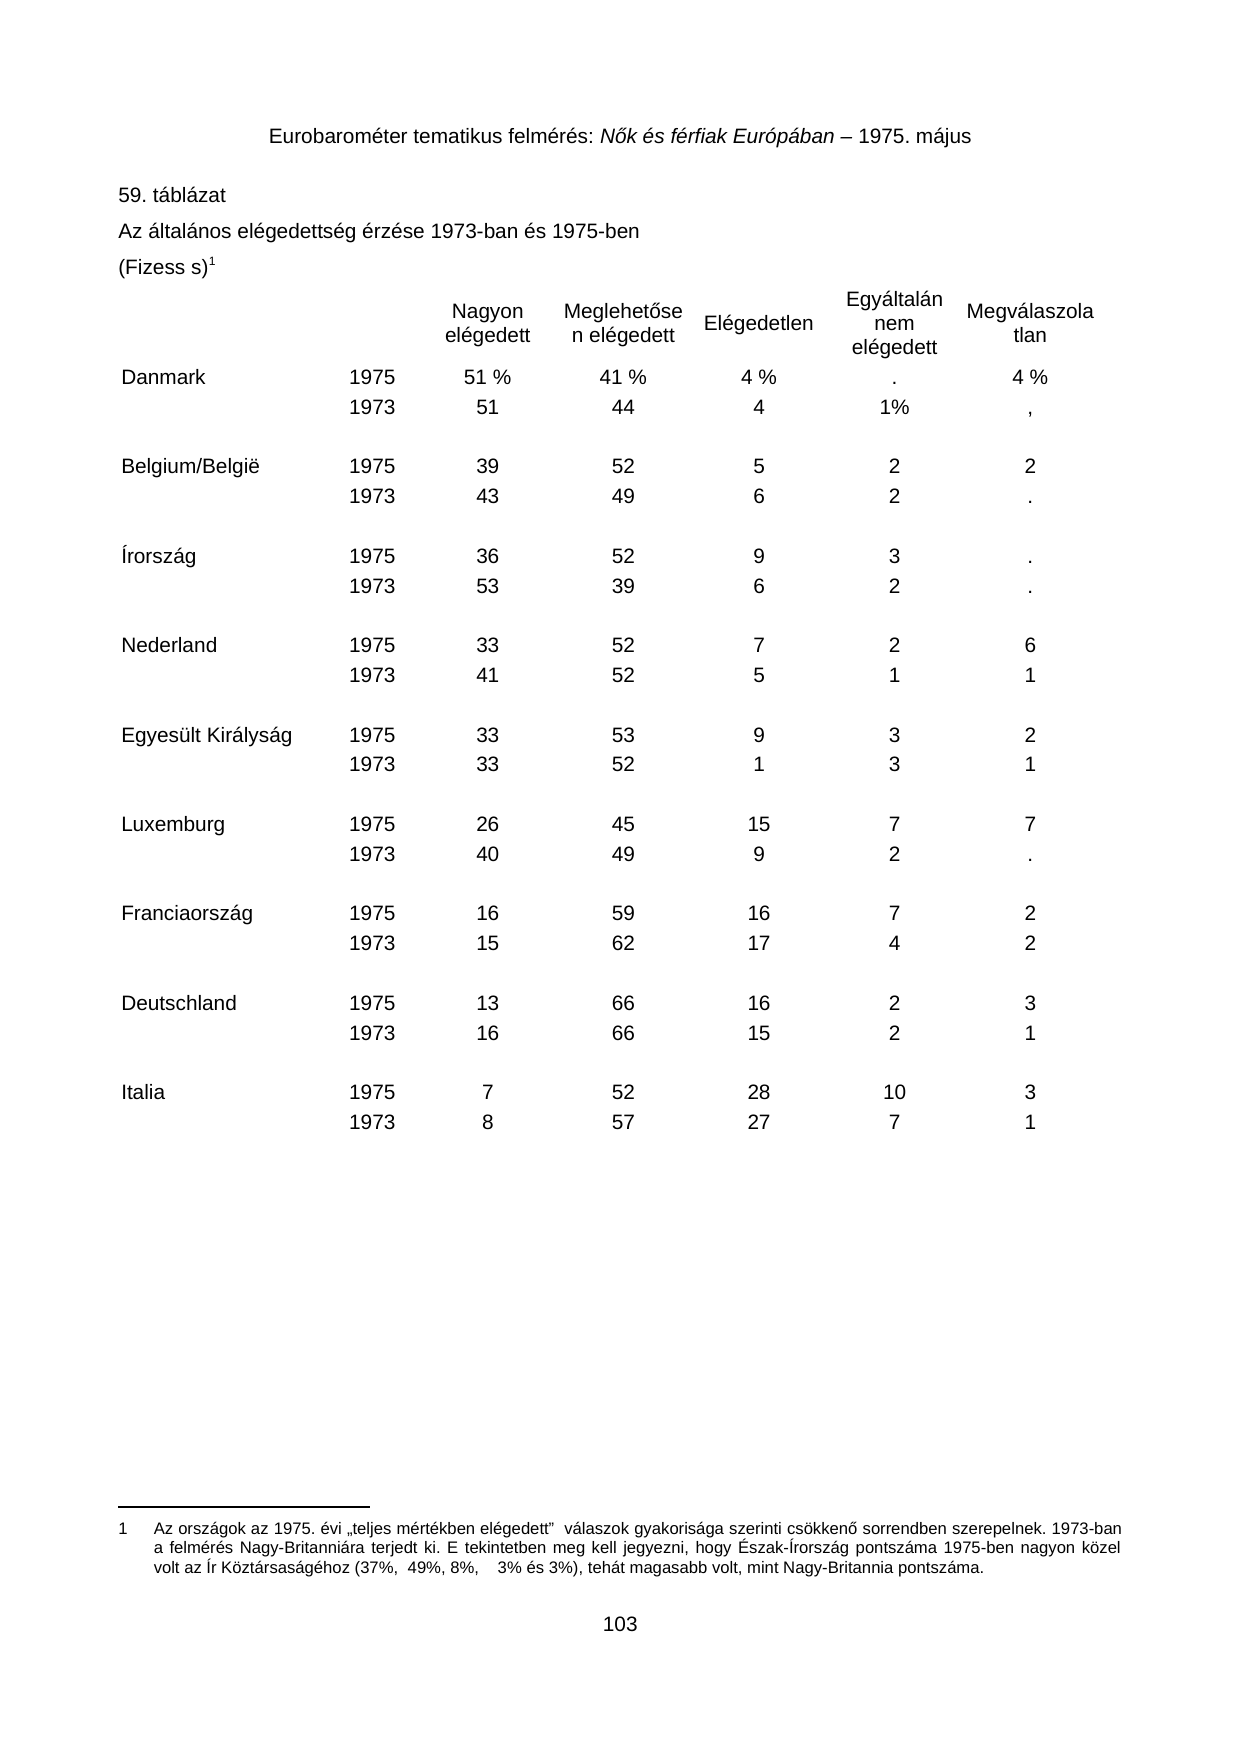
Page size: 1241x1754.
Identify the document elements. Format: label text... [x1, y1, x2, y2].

table_cell 2 [827, 839, 962, 868]
table_cell 36 [420, 541, 555, 571]
table_cell Nederland [118, 630, 324, 660]
table_cell 4 % [962, 362, 1098, 392]
table_header Megválaszolatlan [962, 284, 1098, 362]
table_cell 66 [555, 1018, 691, 1047]
table_cell 1 [962, 749, 1098, 779]
table_cell 52 [555, 630, 691, 660]
table_cell [420, 511, 555, 541]
table_cell [118, 660, 324, 690]
table_cell 1975 [324, 720, 420, 749]
table_cell 5 [691, 660, 827, 690]
table_cell [827, 1047, 962, 1077]
table_cell 1975 [324, 451, 420, 481]
table_cell 9 [691, 839, 827, 868]
table_cell Danmark [118, 362, 324, 392]
table_cell [324, 779, 420, 809]
table_cell 1973 [324, 571, 420, 600]
table_cell 4 % [691, 362, 827, 392]
table_cell 52 [555, 1077, 691, 1107]
table_cell 8 [420, 1107, 555, 1137]
table_cell Írország [118, 541, 324, 571]
table_cell 52 [555, 749, 691, 779]
table_cell [118, 481, 324, 511]
table_cell 9 [691, 541, 827, 571]
table_cell 40 [420, 839, 555, 868]
table_cell 33 [420, 630, 555, 660]
table_cell [555, 511, 691, 541]
table_cell 1973 [324, 1018, 420, 1047]
table_cell [555, 1047, 691, 1077]
table_cell 1975 [324, 809, 420, 839]
table_cell 49 [555, 839, 691, 868]
table_cell [324, 1047, 420, 1077]
table_cell 1973 [324, 660, 420, 690]
table_cell [118, 392, 324, 422]
table_cell 1 [962, 660, 1098, 690]
table_cell 33 [420, 720, 555, 749]
table_cell [118, 1107, 324, 1137]
table_cell 3 [827, 720, 962, 749]
table_cell [118, 1018, 324, 1047]
table_cell 59 [555, 898, 691, 928]
table_cell . [962, 541, 1098, 571]
table_cell Italia [118, 1077, 324, 1107]
table_cell [118, 690, 324, 719]
table_cell [827, 958, 962, 988]
table_cell 52 [555, 541, 691, 571]
table_cell 2 [962, 451, 1098, 481]
table_cell 1 [962, 1018, 1098, 1047]
table_cell 1 [962, 1107, 1098, 1137]
table_cell [118, 749, 324, 779]
table_cell [324, 422, 420, 451]
table_cell [827, 690, 962, 719]
table_cell 1973 [324, 1107, 420, 1137]
table_cell [962, 600, 1098, 630]
table_cell 2 [962, 898, 1098, 928]
table_cell [962, 690, 1098, 719]
table_cell 62 [555, 928, 691, 958]
table_cell [420, 690, 555, 719]
table_cell 1975 [324, 541, 420, 571]
table_cell 9 [691, 720, 827, 749]
table_cell [962, 869, 1098, 898]
table_cell 2 [827, 451, 962, 481]
table_cell [962, 422, 1098, 451]
table_cell 4 [827, 928, 962, 958]
table_cell 2 [827, 988, 962, 1017]
table_cell 1% [827, 392, 962, 422]
table_cell [118, 511, 324, 541]
table_cell [827, 869, 962, 898]
table_cell 53 [420, 571, 555, 600]
table_cell 15 [691, 809, 827, 839]
table_cell 39 [555, 571, 691, 600]
table_cell 33 [420, 749, 555, 779]
table_cell [324, 869, 420, 898]
table_cell [555, 779, 691, 809]
table_cell 16 [420, 898, 555, 928]
table_cell [118, 571, 324, 600]
table_cell 26 [420, 809, 555, 839]
table_cell 44 [555, 392, 691, 422]
table_cell [691, 1047, 827, 1077]
table_cell 4 [691, 392, 827, 422]
table_cell 52 [555, 660, 691, 690]
table_cell [827, 511, 962, 541]
table_cell 6 [962, 630, 1098, 660]
table_cell [555, 422, 691, 451]
table_cell 1975 [324, 362, 420, 392]
table_cell Egyesült Királyság [118, 720, 324, 749]
table_cell 1973 [324, 928, 420, 958]
table_cell [691, 422, 827, 451]
table_cell [555, 690, 691, 719]
table_cell [420, 422, 555, 451]
table_cell 66 [555, 988, 691, 1017]
table_cell [420, 869, 555, 898]
table_cell [420, 958, 555, 988]
table_cell [691, 958, 827, 988]
table_cell [555, 869, 691, 898]
table_cell [324, 690, 420, 719]
table_cell 49 [555, 481, 691, 511]
table_cell [691, 779, 827, 809]
table_cell 7 [827, 898, 962, 928]
table_cell 57 [555, 1107, 691, 1137]
table_cell 2 [827, 630, 962, 660]
table_cell Franciaország [118, 898, 324, 928]
table_cell . [962, 839, 1098, 868]
table_header Egyáltalán nem elégedett [827, 284, 962, 362]
table_cell 52 [555, 451, 691, 481]
table_header [324, 284, 420, 362]
table_cell 41 [420, 660, 555, 690]
table_cell 28 [691, 1077, 827, 1107]
table_cell 16 [420, 1018, 555, 1047]
table_cell 2 [962, 720, 1098, 749]
table_cell [118, 958, 324, 988]
table_cell [324, 958, 420, 988]
table_cell . [962, 481, 1098, 511]
table_cell [118, 422, 324, 451]
table_cell 3 [962, 1077, 1098, 1107]
table_cell 41 % [555, 362, 691, 392]
table_cell Deutschland [118, 988, 324, 1017]
table_cell [962, 958, 1098, 988]
table_cell 51 [420, 392, 555, 422]
table_cell 15 [420, 928, 555, 958]
table_cell [827, 422, 962, 451]
text 59. táblázat [118, 183, 1122, 207]
table_cell 2 [827, 571, 962, 600]
table_cell 1 [827, 660, 962, 690]
table_cell 16 [691, 988, 827, 1017]
table_cell [962, 779, 1098, 809]
table_cell 2 [962, 928, 1098, 958]
text (Fizess s) [118, 254, 1122, 278]
table_cell 3 [962, 988, 1098, 1017]
table_cell [827, 779, 962, 809]
table_cell . [827, 362, 962, 392]
table_cell 7 [827, 1107, 962, 1137]
table_cell [555, 958, 691, 988]
table_cell 5 [691, 451, 827, 481]
table_cell 1975 [324, 1077, 420, 1107]
table_cell 7 [420, 1077, 555, 1107]
table_cell [691, 511, 827, 541]
table_cell [827, 600, 962, 630]
table_header Meglehetősen elégedett [555, 284, 691, 362]
table_cell 1 [691, 749, 827, 779]
table_header Elégedetlen [691, 284, 827, 362]
table_cell . [962, 571, 1098, 600]
table_cell [118, 928, 324, 958]
table_cell [324, 600, 420, 630]
table_cell [691, 869, 827, 898]
table_cell [324, 511, 420, 541]
table_cell 10 [827, 1077, 962, 1107]
table_header Nagyon elégedett [420, 284, 555, 362]
table_cell [420, 1047, 555, 1077]
table_cell 1975 [324, 630, 420, 660]
table_cell 17 [691, 928, 827, 958]
table_cell 45 [555, 809, 691, 839]
table_cell 7 [691, 630, 827, 660]
text Az országok az 1975. évi „teljes mértékben elégedett” válaszok gyakorisága szerinti csökkenő sorrendben szerepelnek. 1973-ban a felmérés Nagy-Britanniára terjedt ki. E tekintetben meg kell jegyezni, hogy Észak-Írország pontszáma 1975-ben nagyon közel volt az Ír Köztársaságéhoz (37%, 49%, 8%, 3% és 3%), tehát magasabb volt, mint Nagy-Britannia pontszáma. [118, 1519, 1122, 1577]
table_cell 27 [691, 1107, 827, 1137]
table_cell Belgium/België [118, 451, 324, 481]
table_cell 6 [691, 571, 827, 600]
table_cell 15 [691, 1018, 827, 1047]
table_cell 3 [827, 541, 962, 571]
table_cell 1973 [324, 392, 420, 422]
table_cell [420, 600, 555, 630]
table_cell 51 % [420, 362, 555, 392]
text Az általános elégedettség érzése 1973-ban és 1975-ben [118, 219, 1122, 243]
table_header [118, 284, 324, 362]
table_cell 13 [420, 988, 555, 1017]
table_cell [555, 600, 691, 630]
table_cell 1975 [324, 988, 420, 1017]
table_cell [691, 600, 827, 630]
table_cell [118, 600, 324, 630]
table_cell [118, 1047, 324, 1077]
table_cell [691, 690, 827, 719]
table_cell 16 [691, 898, 827, 928]
table_cell 2 [827, 1018, 962, 1047]
table_cell , [962, 392, 1098, 422]
table_cell [962, 511, 1098, 541]
table_cell 7 [962, 809, 1098, 839]
table_cell 1973 [324, 481, 420, 511]
table_cell 7 [827, 809, 962, 839]
table_cell 1973 [324, 749, 420, 779]
table_cell 43 [420, 481, 555, 511]
table_cell 1975 [324, 898, 420, 928]
table_cell [962, 1047, 1098, 1077]
table_cell 53 [555, 720, 691, 749]
table_cell 3 [827, 749, 962, 779]
table_cell 6 [691, 481, 827, 511]
table_cell [420, 779, 555, 809]
table_cell 39 [420, 451, 555, 481]
table_cell [118, 779, 324, 809]
table_cell 2 [827, 481, 962, 511]
table_cell 1973 [324, 839, 420, 868]
table_cell Luxemburg [118, 809, 324, 839]
table_cell [118, 839, 324, 868]
table_cell [118, 869, 324, 898]
